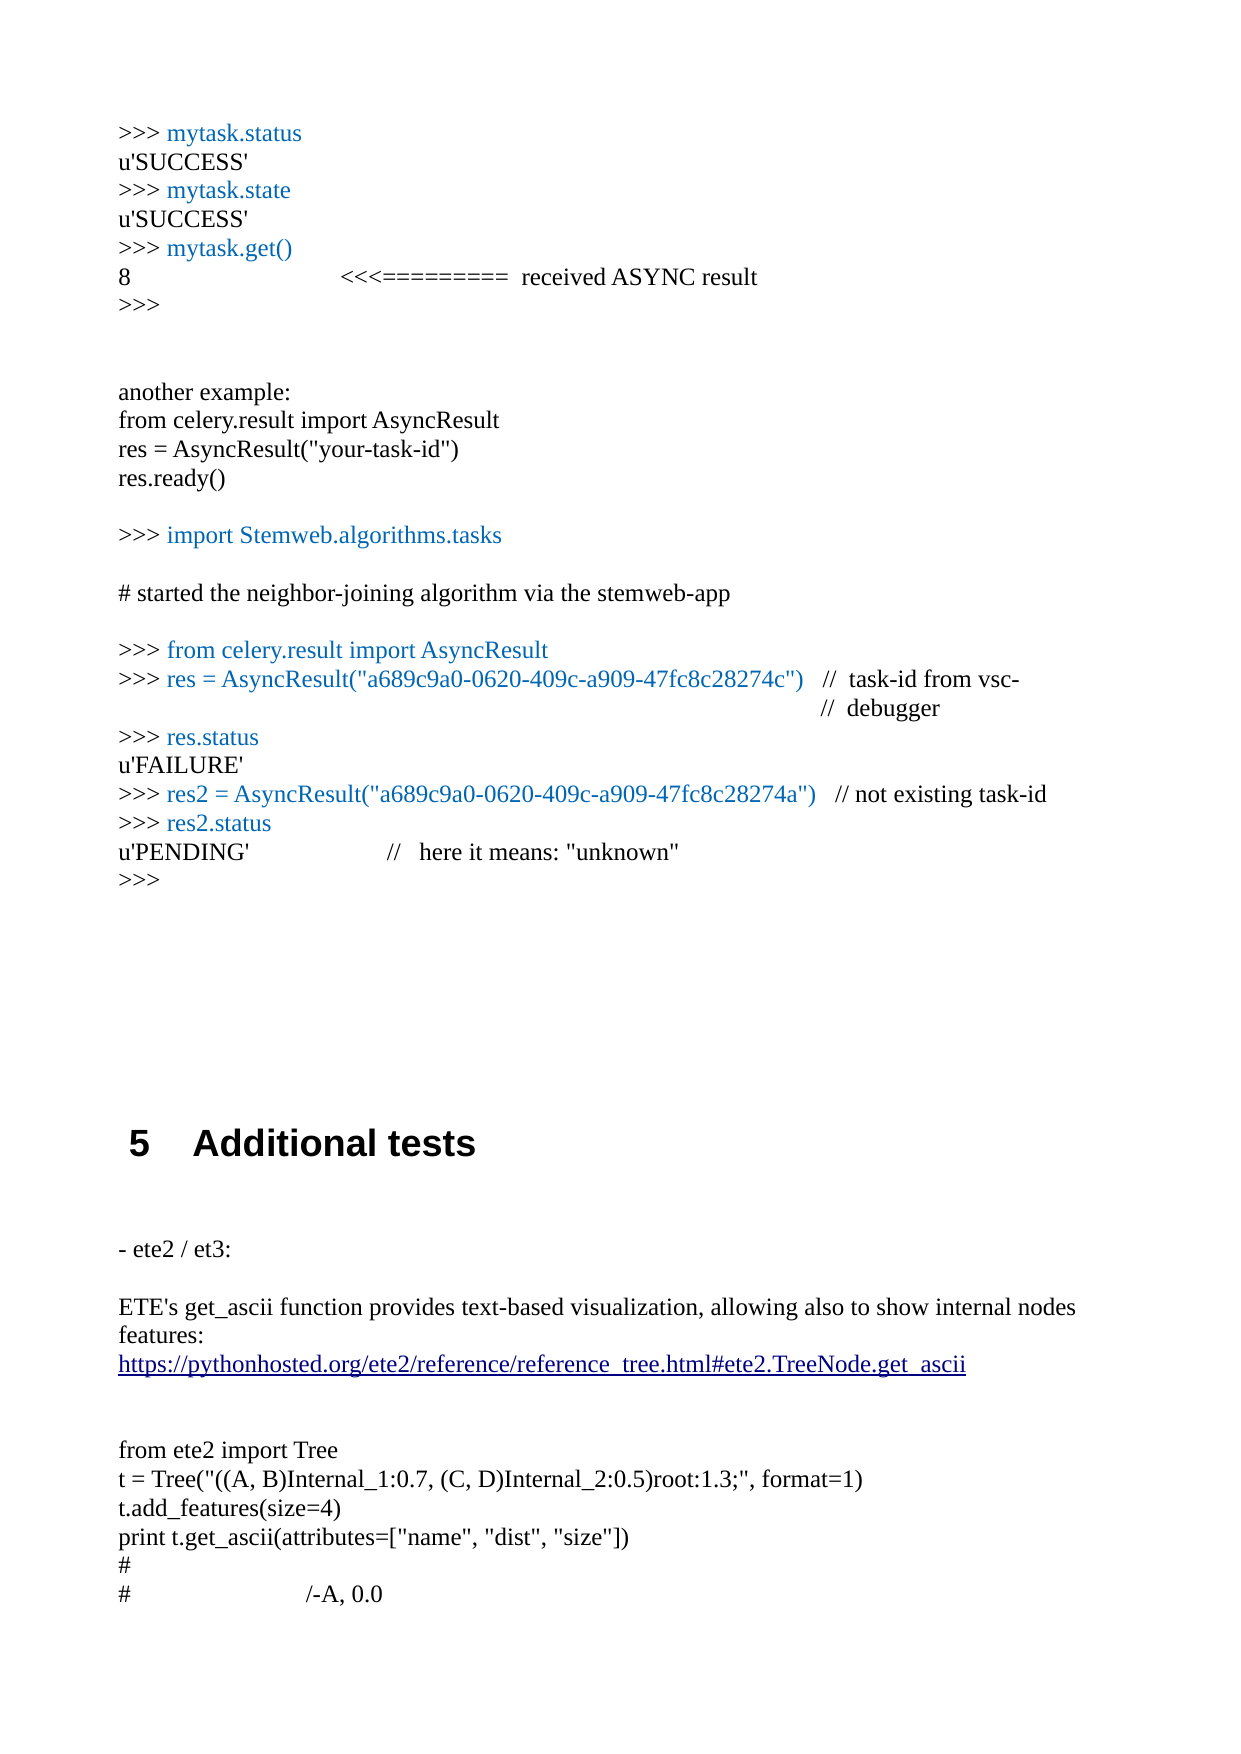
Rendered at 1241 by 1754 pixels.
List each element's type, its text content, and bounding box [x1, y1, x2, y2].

text # started the neighbor-joining algorithm via the stemweb-app [118, 578, 1122, 607]
text >>> mytask.status [118, 118, 1122, 147]
text >>> res = AsyncResult("a689c9a0-0620-409c-a909-47fc8c28274c") // task-id from vsc- // debugger [118, 664, 1122, 722]
text >>> [118, 291, 1122, 319]
text >>> mytask.state [118, 176, 1122, 204]
text t = Tree("((A, B)Internal_1:0.7, (C, D)Internal_2:0.5)root:1.3;", format=1) [118, 1464, 1122, 1493]
text u'PENDING' // here it means: "unknown" [118, 837, 1122, 866]
text # [118, 1551, 1122, 1579]
text u'FAILURE' [118, 751, 1122, 779]
text u'SUCCESS' [118, 147, 1122, 176]
text u'SUCCESS' [118, 204, 1122, 233]
text >>> res.status [118, 722, 1122, 751]
text 8 <<<========= received ASYNC result [118, 262, 1122, 291]
text - ete2 / et3: [118, 1234, 1122, 1263]
text >>> res2.status [118, 808, 1122, 837]
text >>> [118, 866, 1122, 894]
text from ete2 import Tree [118, 1436, 1122, 1464]
text another example: [118, 377, 1122, 406]
text from celery.result import AsyncResult [118, 406, 1122, 434]
text res.ready() [118, 463, 1122, 492]
text >>> mytask.get() [118, 233, 1122, 262]
text t.add_features(size=4) [118, 1493, 1122, 1522]
text ETE's get_ascii function provides text-based visualization, allowing also to show internal nodes features: [118, 1292, 1122, 1349]
text res = AsyncResult("your-task-id") [118, 434, 1122, 463]
text >>> import Stemweb.algorithms.tasks [118, 521, 1122, 549]
text >>> res2 = AsyncResult("a689c9a0-0620-409c-a909-47fc8c28274a") // not existing task-id [118, 779, 1122, 808]
text print t.get_ascii(attributes=["name", "dist", "size"]) [118, 1522, 1122, 1551]
text https://pythonhosted.org/ete2/reference/reference_tree.html#ete2.TreeNode.get_ascii [118, 1349, 1122, 1378]
text # /-A, 0.0 [118, 1579, 1122, 1608]
subtitle Additional tests [118, 1121, 1122, 1164]
text >>> from celery.result import AsyncResult [118, 636, 1122, 664]
